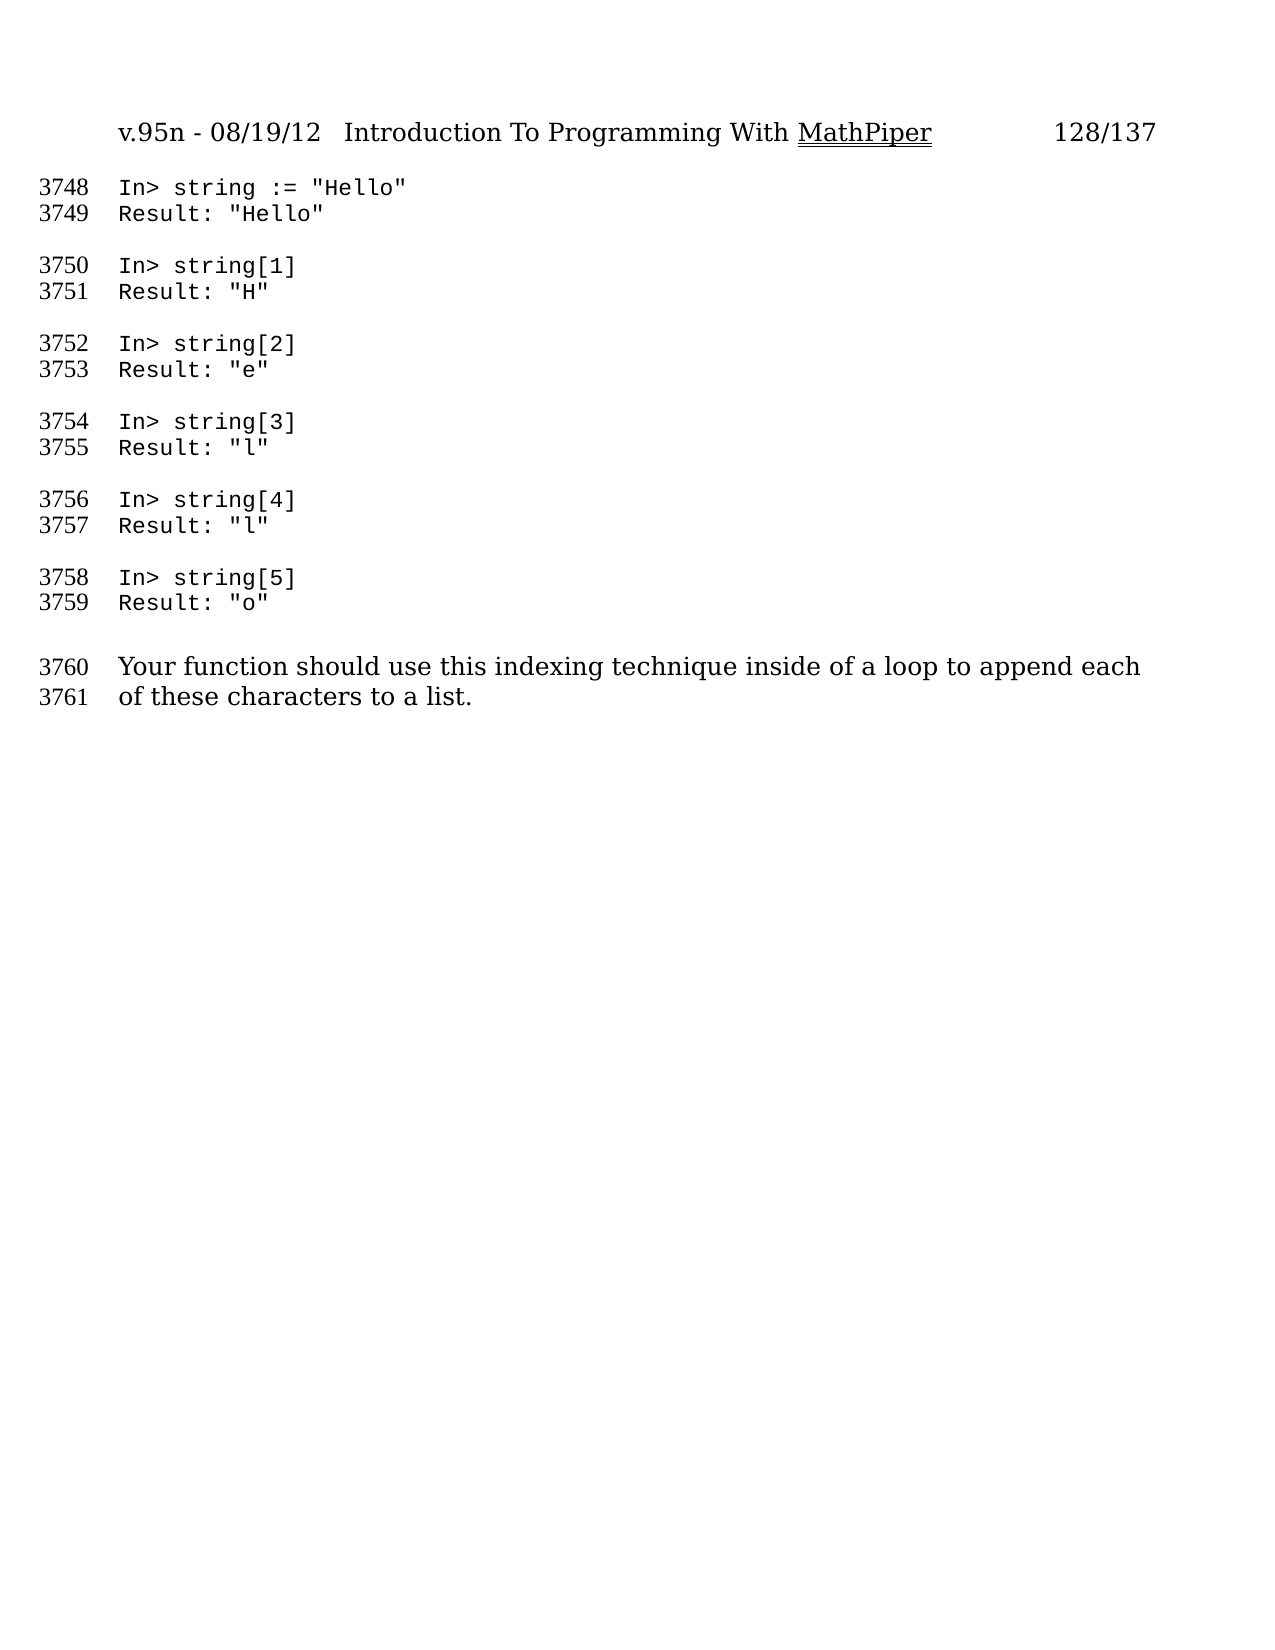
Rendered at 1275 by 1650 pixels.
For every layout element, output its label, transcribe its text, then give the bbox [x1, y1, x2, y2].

text In> string := "Hello" [118, 177, 1157, 203]
text In> string[2] [118, 332, 1157, 358]
text Result: "o" [118, 592, 1157, 618]
text In> string[4] [118, 488, 1157, 514]
text Result: "H" [118, 281, 1157, 306]
text In> string[5] [118, 566, 1157, 592]
text Result: "l" [118, 436, 1157, 462]
text Result: "e" [118, 358, 1157, 384]
text Result: "Hello" [118, 203, 1157, 229]
text In> string[3] [118, 410, 1157, 436]
text Your function should use this indexing technique inside of a loop to append each of these characters to a list. [118, 653, 1157, 711]
text Result: "l" [118, 514, 1157, 540]
text In> string[1] [118, 254, 1157, 281]
